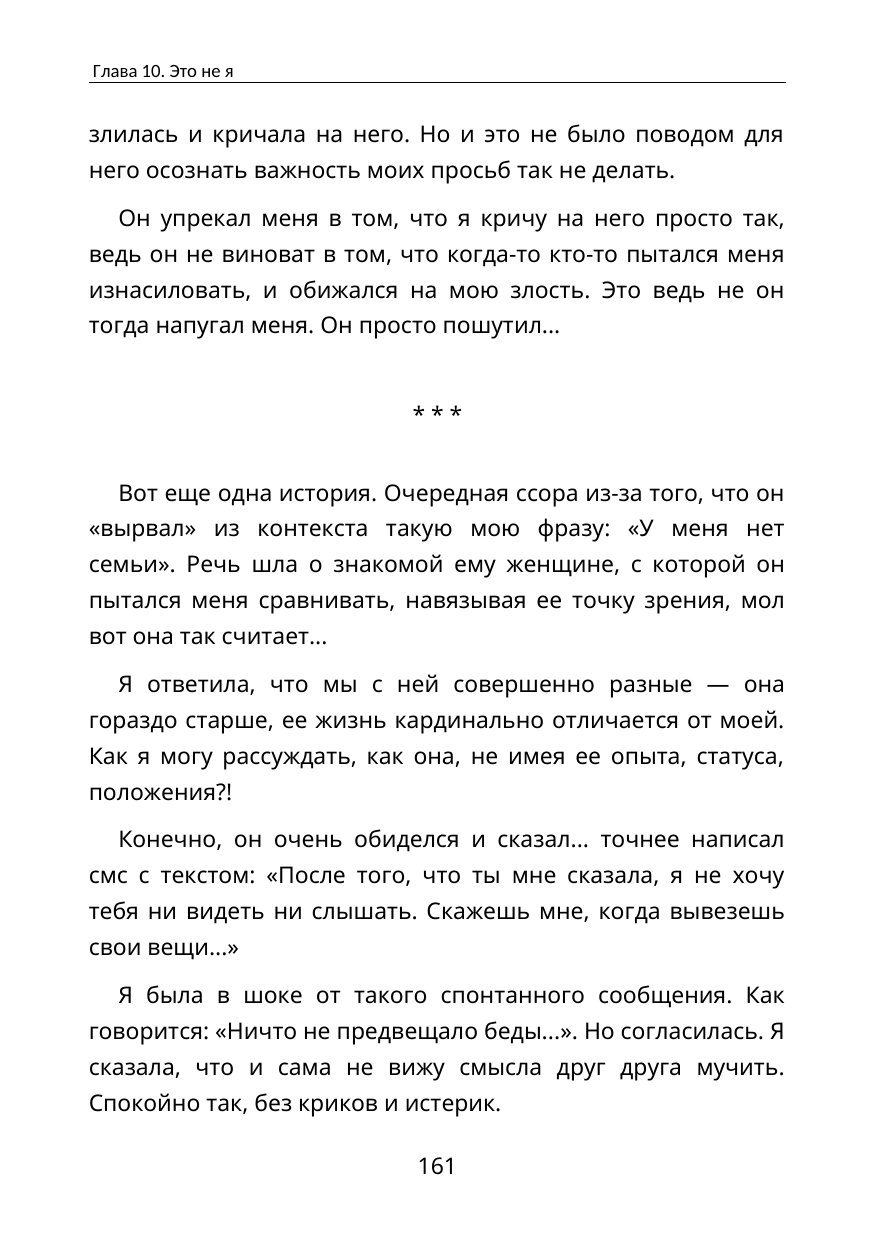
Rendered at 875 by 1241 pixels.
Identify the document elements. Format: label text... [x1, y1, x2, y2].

text Я ответила, что мы с ней совершенно разные — она гораздо старше, ее жизнь кардинально отличается от моей. Как я могу рассуждать, как она, не имея ее опыта, статуса, положения?! [88, 668, 786, 807]
text злилась и кричала на него. Но и это не было поводом для него осознать важность моих просьб так не делать. [88, 118, 786, 185]
text Вот еще одна история. Очередная ссора из-за того, что он «вырвал» из контекста такую мою фразу: «У меня нет семьи». Речь шла о знакомой ему женщине, с которой он пытался меня сравнивать, навязывая ее точку зрения, мол вот она так считает... [88, 476, 786, 651]
subtitle * * * [88, 399, 786, 430]
text Я была в шоке от такого спонтанного сообщения. Как говорится: «Ничто не предвещало беды...». Но согласилась. Я сказала, что и сама не вижу смысла друг друга мучить. Спокойно так, без криков и истерик. [88, 979, 786, 1118]
text Он упрекал меня в том, что я кричу на него просто так, ведь он не виноват в том, что когда-то кто-то пытался меня изнасиловать, и обижался на мою злость. Это ведь не он тогда напугал меня. Он просто пошутил... [88, 202, 786, 341]
text Конечно, он очень обиделся и сказал... точнее написал смс с текстом: «После того, что ты мне сказала, я не хочу тебя ни видеть ни слышать. Скажешь мне, когда вывезешь свои вещи...» [88, 823, 786, 962]
